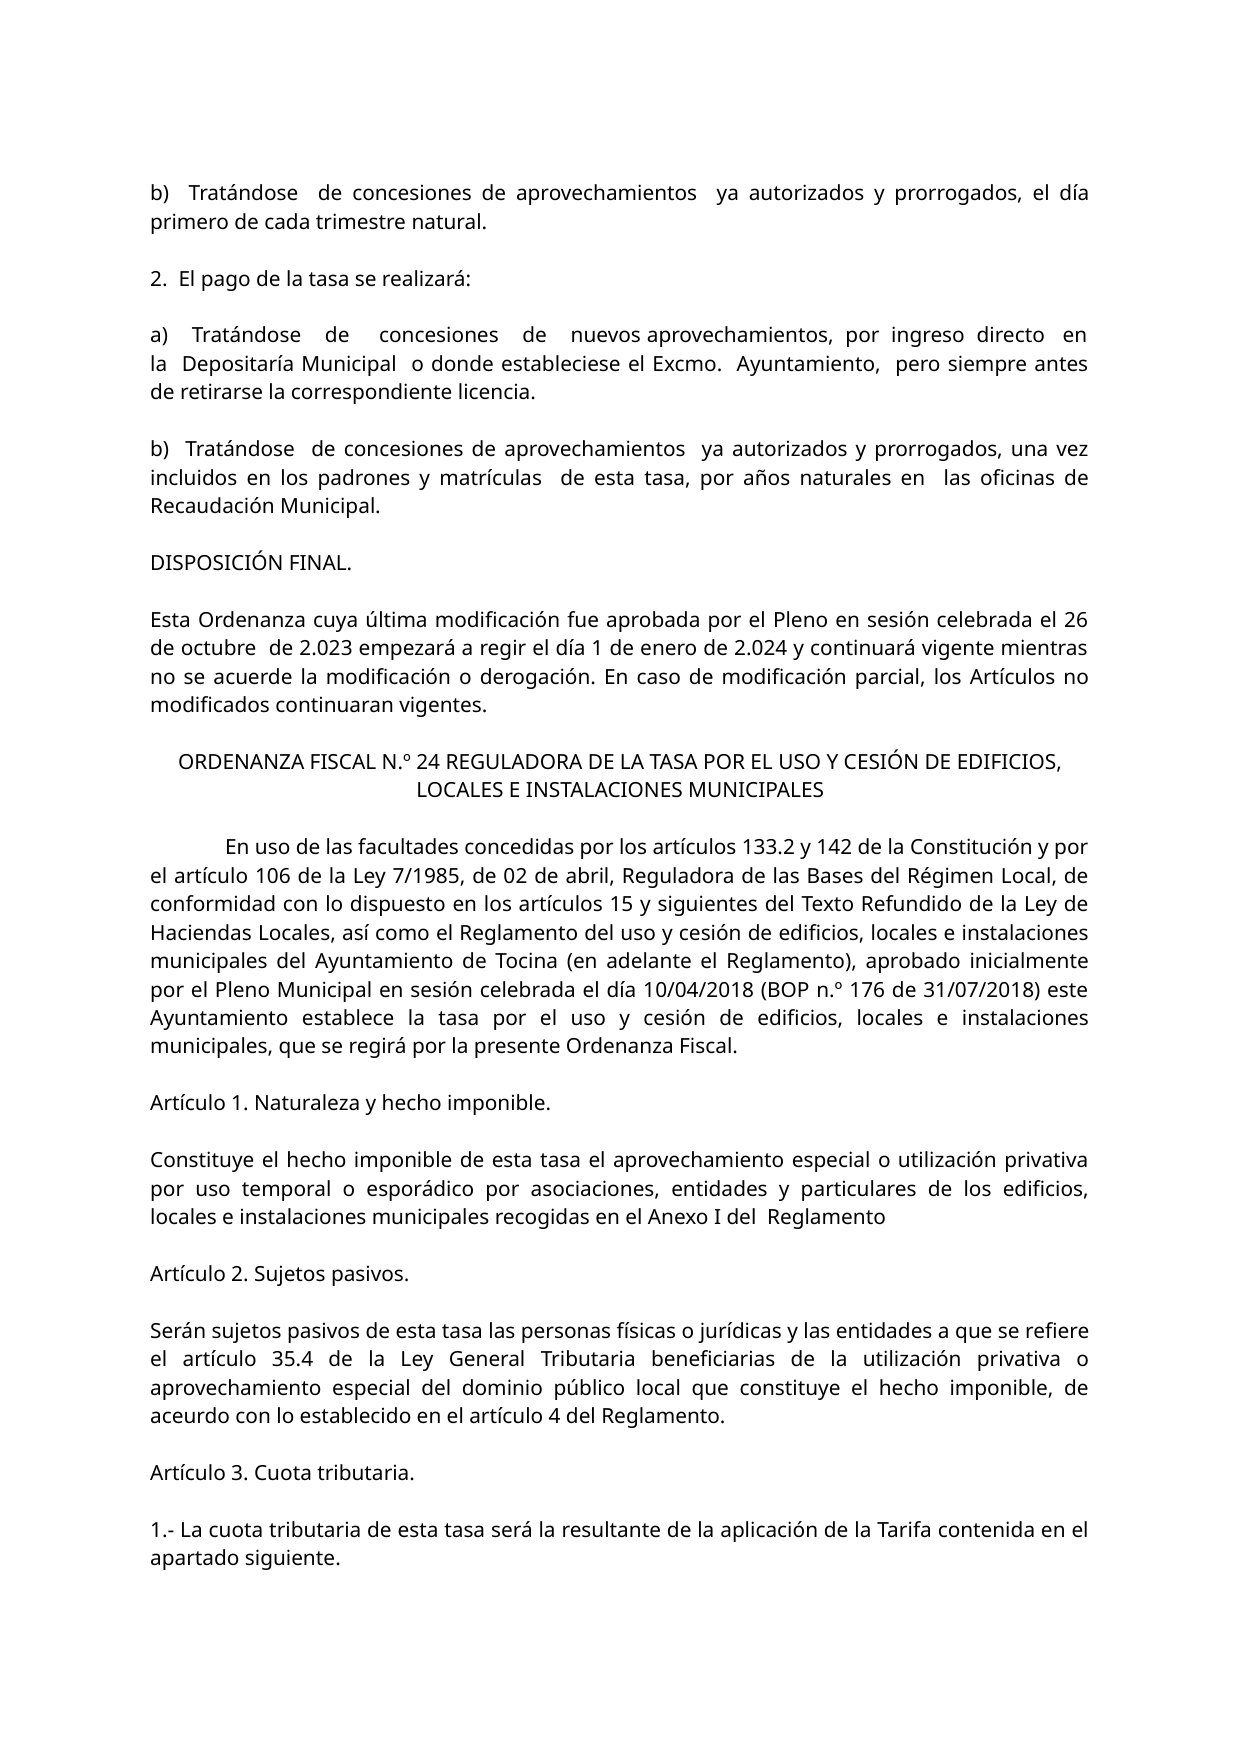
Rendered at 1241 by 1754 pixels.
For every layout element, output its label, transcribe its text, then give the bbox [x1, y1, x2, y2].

text a) Tratándose de concesiones de nuevos aprovechamientos, por ingreso directo en la Depositaría Municipal o donde estableciese el Excmo. Ayuntamiento, pero siempre antes de retirarse la correspondiente licencia. [150, 321, 1090, 406]
text 2. El pago de la tasa se realizará: [150, 264, 1090, 292]
text Constituye el hecho imponible de esta tasa el aprovechamiento especial o utilización privativa por uso temporal o esporádico por asociaciones, entidades y particulares de los edificios, locales e instalaciones municipales recogidas en el Anexo I del Reglamento [150, 1117, 1090, 1231]
text Artículo 2. Sujetos pasivos. [150, 1231, 1090, 1287]
text b) Tratándose de concesiones de aprovechamientos ya autorizados y prorrogados, una vez incluidos en los padrones y matrículas de esta tasa, por años naturales en las oficinas de Recaudación Municipal. [150, 434, 1090, 520]
text ORDENANZA FISCAL N.º 24 REGULADORA DE LA TASA POR EL USO Y CESIÓN DE EDIFICIOS, LOCALES E INSTALACIONES MUNICIPALES [150, 747, 1090, 832]
text b) Tratándose de concesiones de aprovechamientos ya autorizados y prorrogados, el día primero de cada trimestre natural. [150, 178, 1090, 235]
text Artículo 1. Naturaleza y hecho imponible. [150, 1060, 1090, 1117]
text 1.- La cuota tributaria de esta tasa será la resultante de la aplicación de la Tarifa contenida en el apartado siguiente. [150, 1487, 1090, 1572]
text DISPOSICIÓN FINAL. [150, 548, 1090, 577]
text Artículo 3. Cuota tributaria. [150, 1430, 1090, 1487]
text Esta Ordenanza cuya última modificación fue aprobada por el Pleno en sesión celebrada el 26 de octubre de 2.023 empezará a regir el día 1 de enero de 2.024 y continuará vigente mientras no se acuerde la modificación o derogación. En caso de modificación parcial, los Artículos no modificados continuaran vigentes. [150, 605, 1090, 719]
text Serán sujetos pasivos de esta tasa las personas físicas o jurídicas y las entidades a que se refiere el artículo 35.4 de la Ley General Tributaria beneficiarias de la utilización privativa o aprovechamiento especial del dominio público local que constituye el hecho imponible, de aceurdo con lo establecido en el artículo 4 del Reglamento. [150, 1316, 1090, 1430]
text En uso de las facultades concedidas por los artículos 133.2 y 142 de la Constitución y por el artículo 106 de la Ley 7/1985, de 02 de abril, Reguladora de las Bases del Régimen Local, de conformidad con lo dispuesto en los artículos 15 y siguientes del Texto Refundido de la Ley de Haciendas Locales, así como el Reglamento del uso y cesión de edificios, locales e instalaciones municipales del Ayuntamiento de Tocina (en adelante el Reglamento), aprobado inicialmente por el Pleno Municipal en sesión celebrada el día 10/04/2018 (BOP n.º 176 de 31/07/2018) este Ayuntamiento establece la tasa por el uso y cesión de edificios, locales e instalaciones municipales, que se regirá por la presente Ordenanza Fiscal. [150, 832, 1090, 1060]
